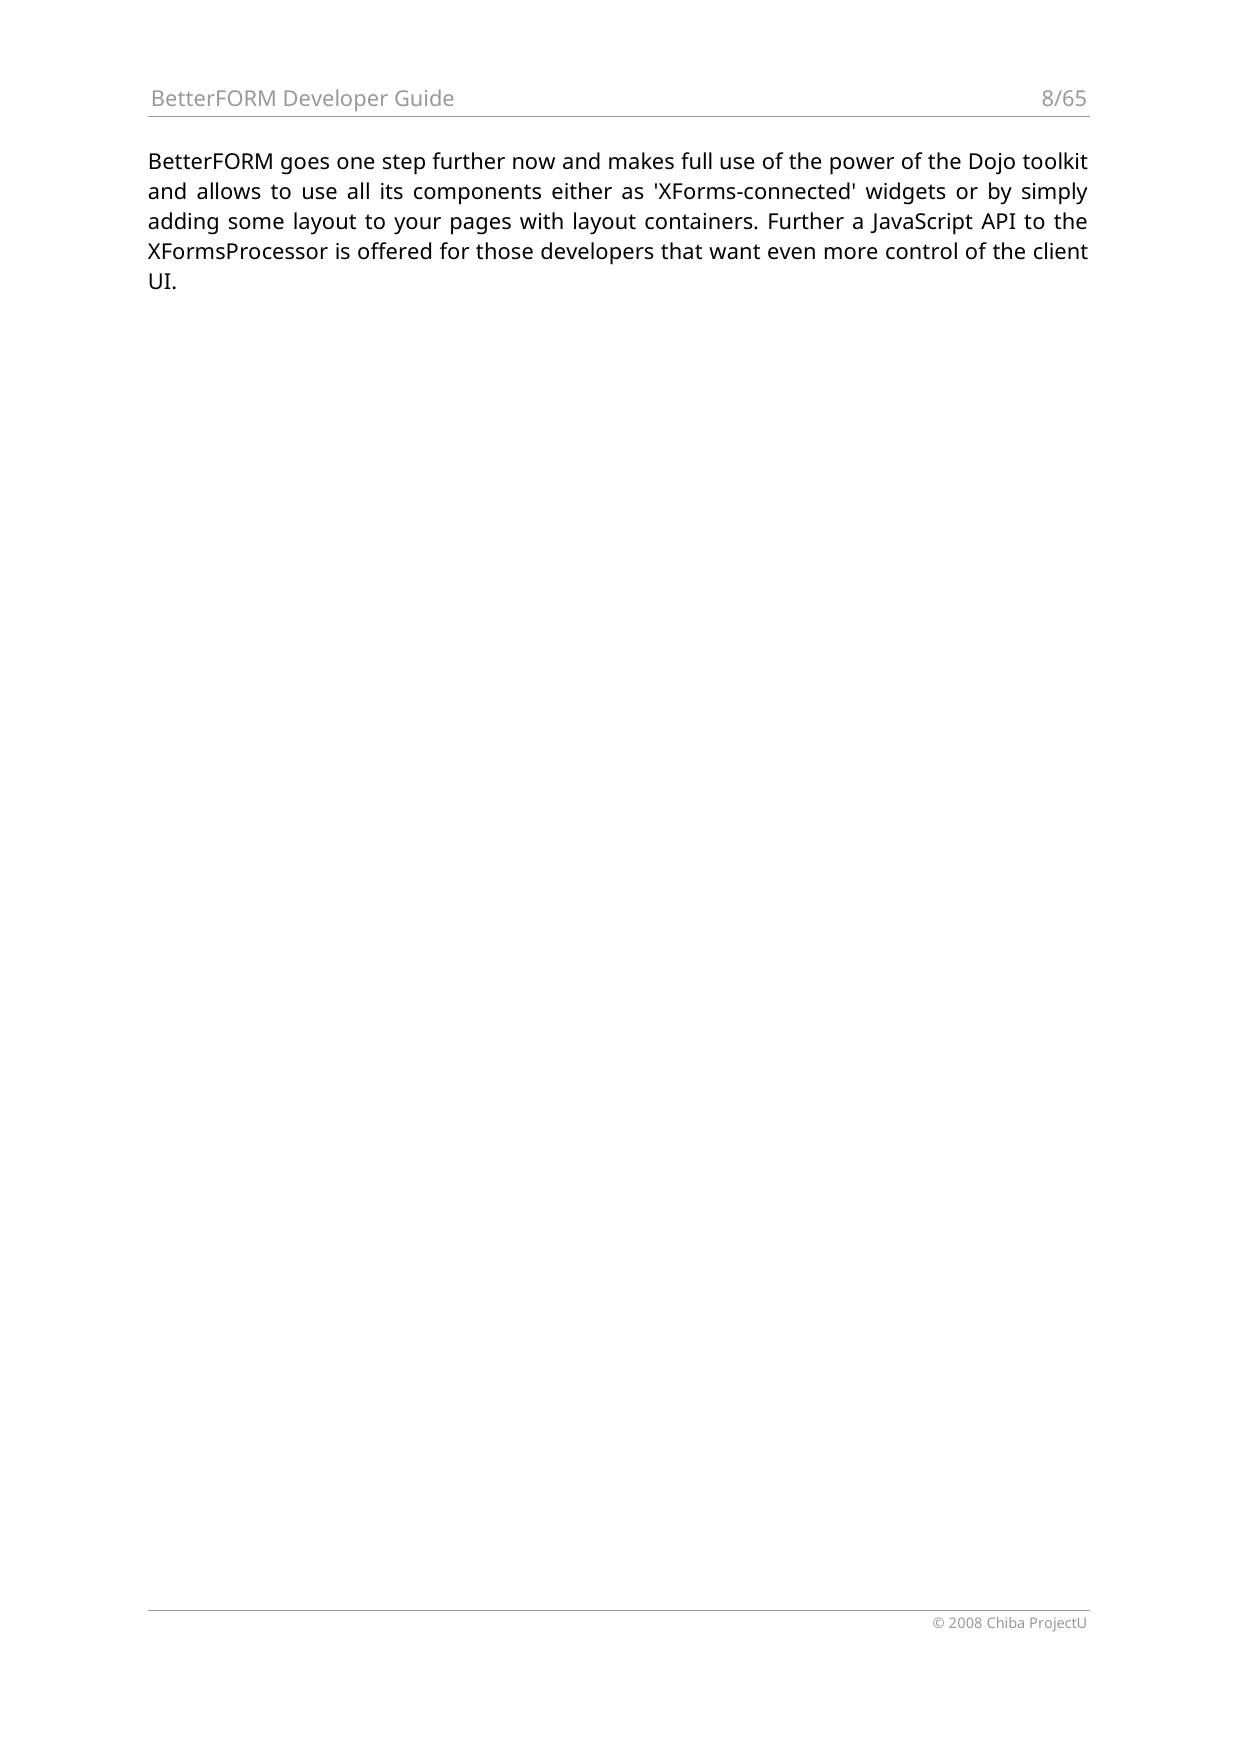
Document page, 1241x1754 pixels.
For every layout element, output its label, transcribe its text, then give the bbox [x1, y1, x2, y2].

text BetterFORM goes one step further now and makes full use of the power of the Dojo toolkit and allows to use all its components either as 'XForms-connected' widgets or by simply adding some layout to your pages with layout containers. Further a JavaScript API to the XFormsProcessor is offered for those developers that want even more control of the client UI. [148, 146, 1090, 296]
